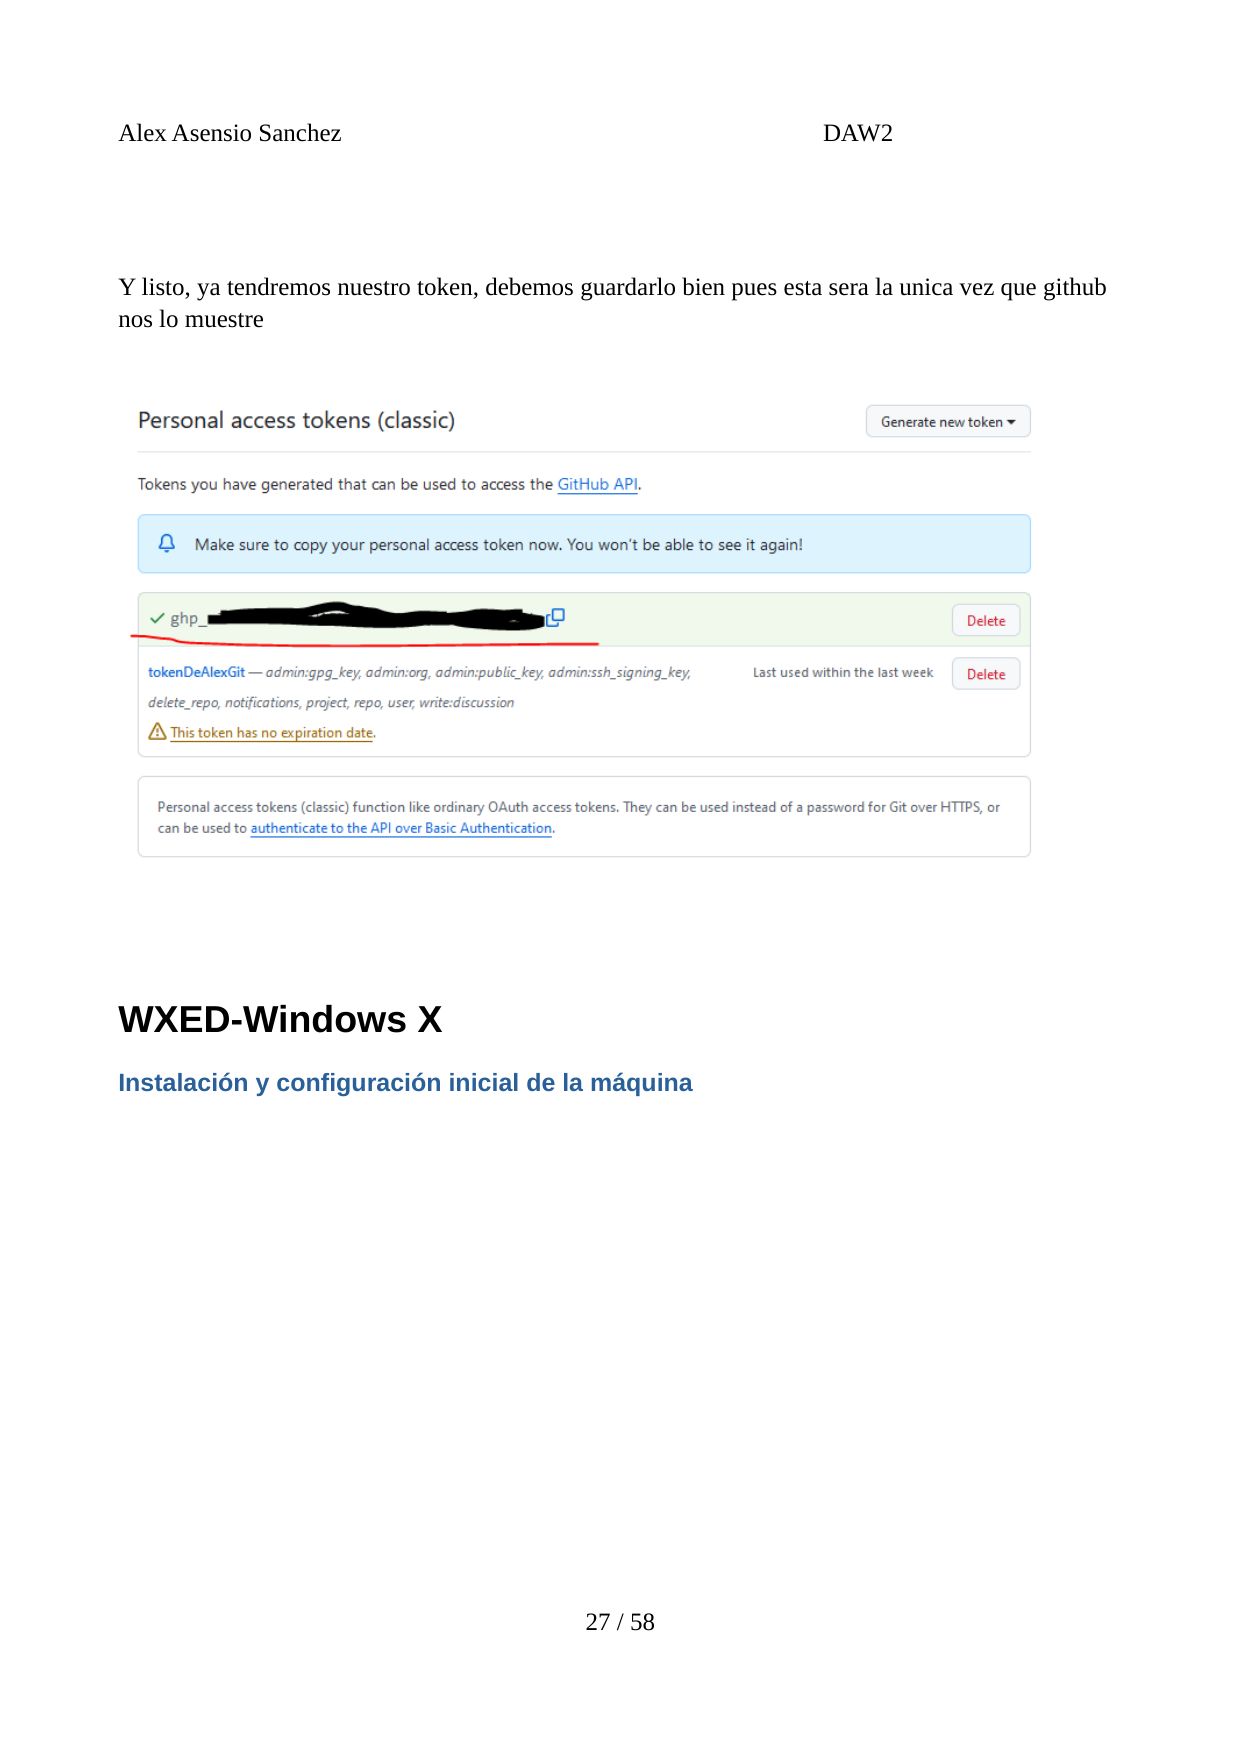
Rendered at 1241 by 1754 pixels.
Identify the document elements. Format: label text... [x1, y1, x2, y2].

subtitle Instalación y configuración inicial de la máquina [118, 1067, 1122, 1096]
picture [118, 399, 1123, 869]
text Y listo, ya tendremos nuestro token, debemos guardarlo bien pues esta sera la unica vez que github nos lo muestre [118, 272, 1122, 333]
subtitle WXED-Windows X [118, 997, 1122, 1040]
